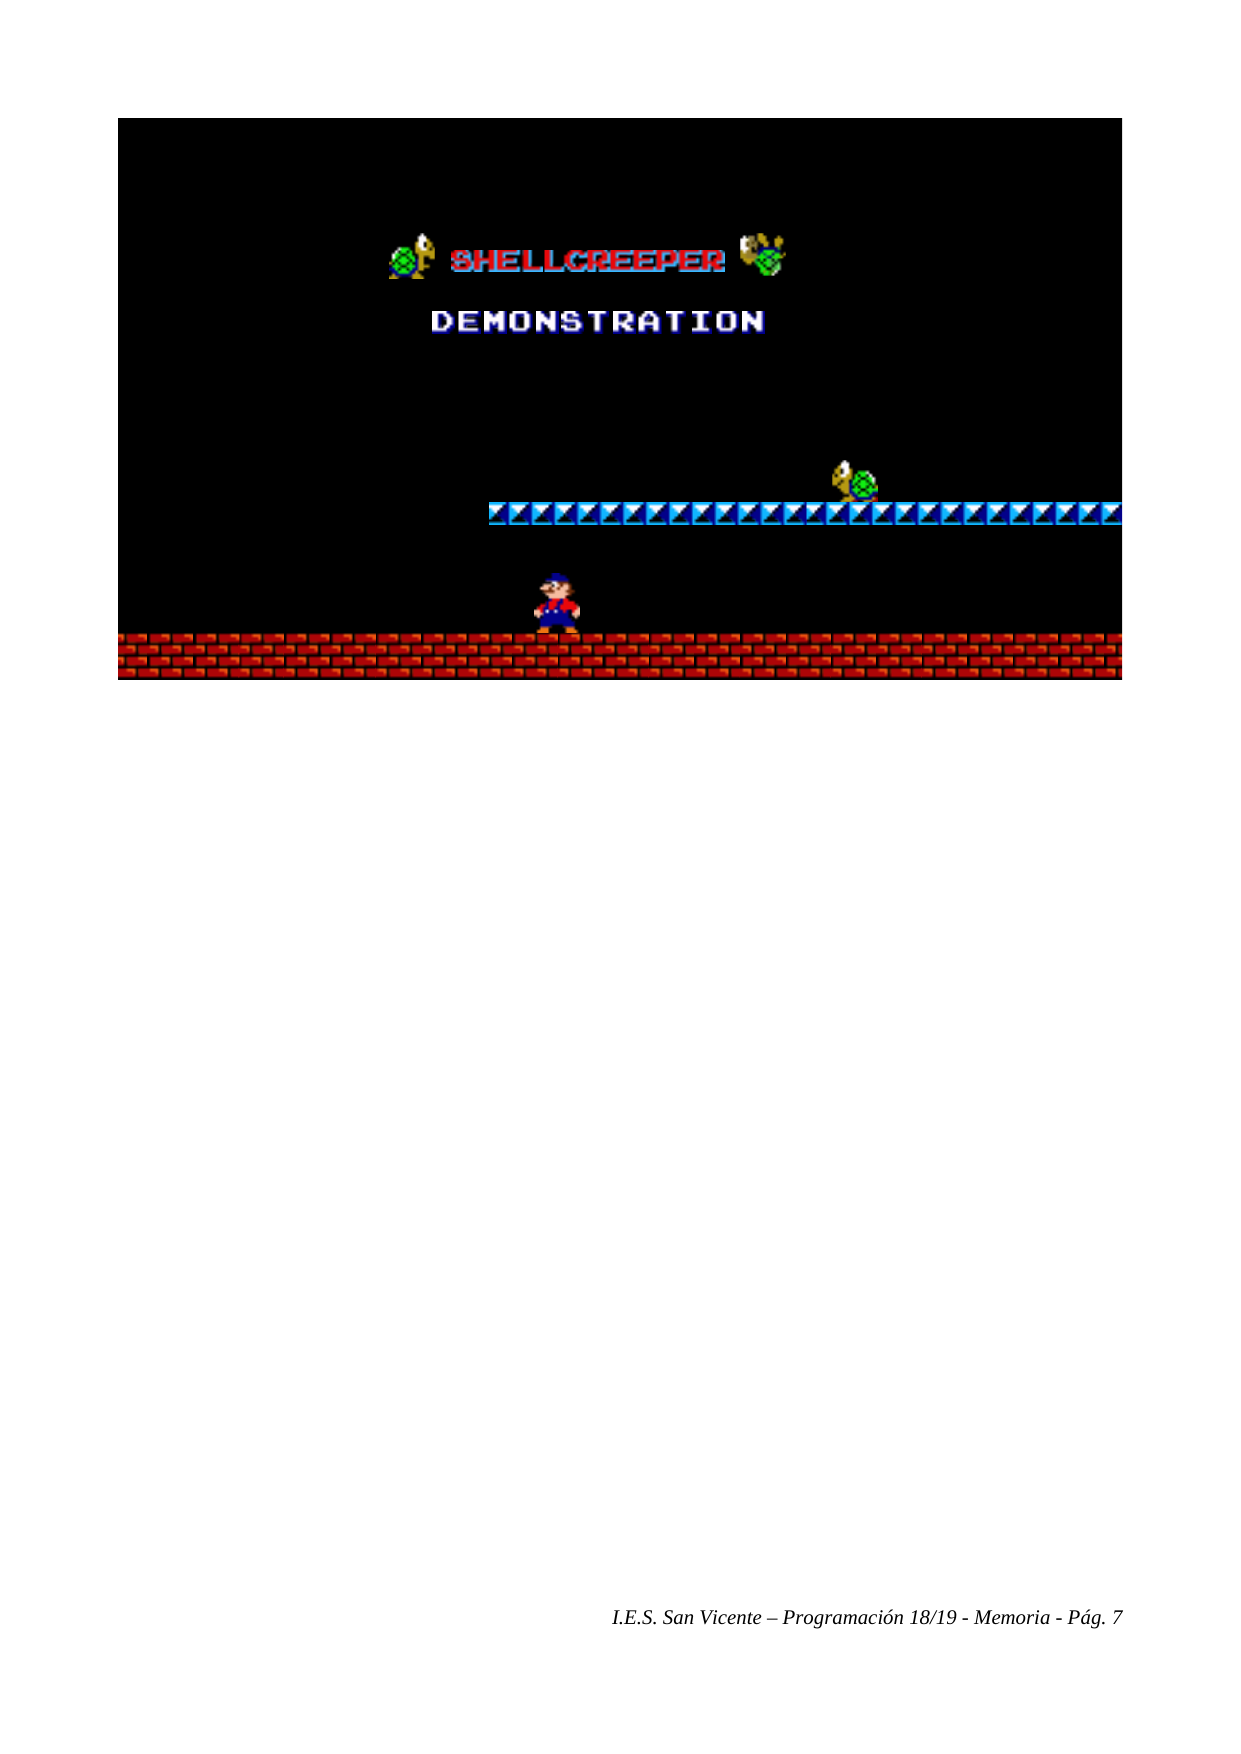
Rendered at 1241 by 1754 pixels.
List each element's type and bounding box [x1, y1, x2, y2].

picture [118, 118, 1123, 680]
